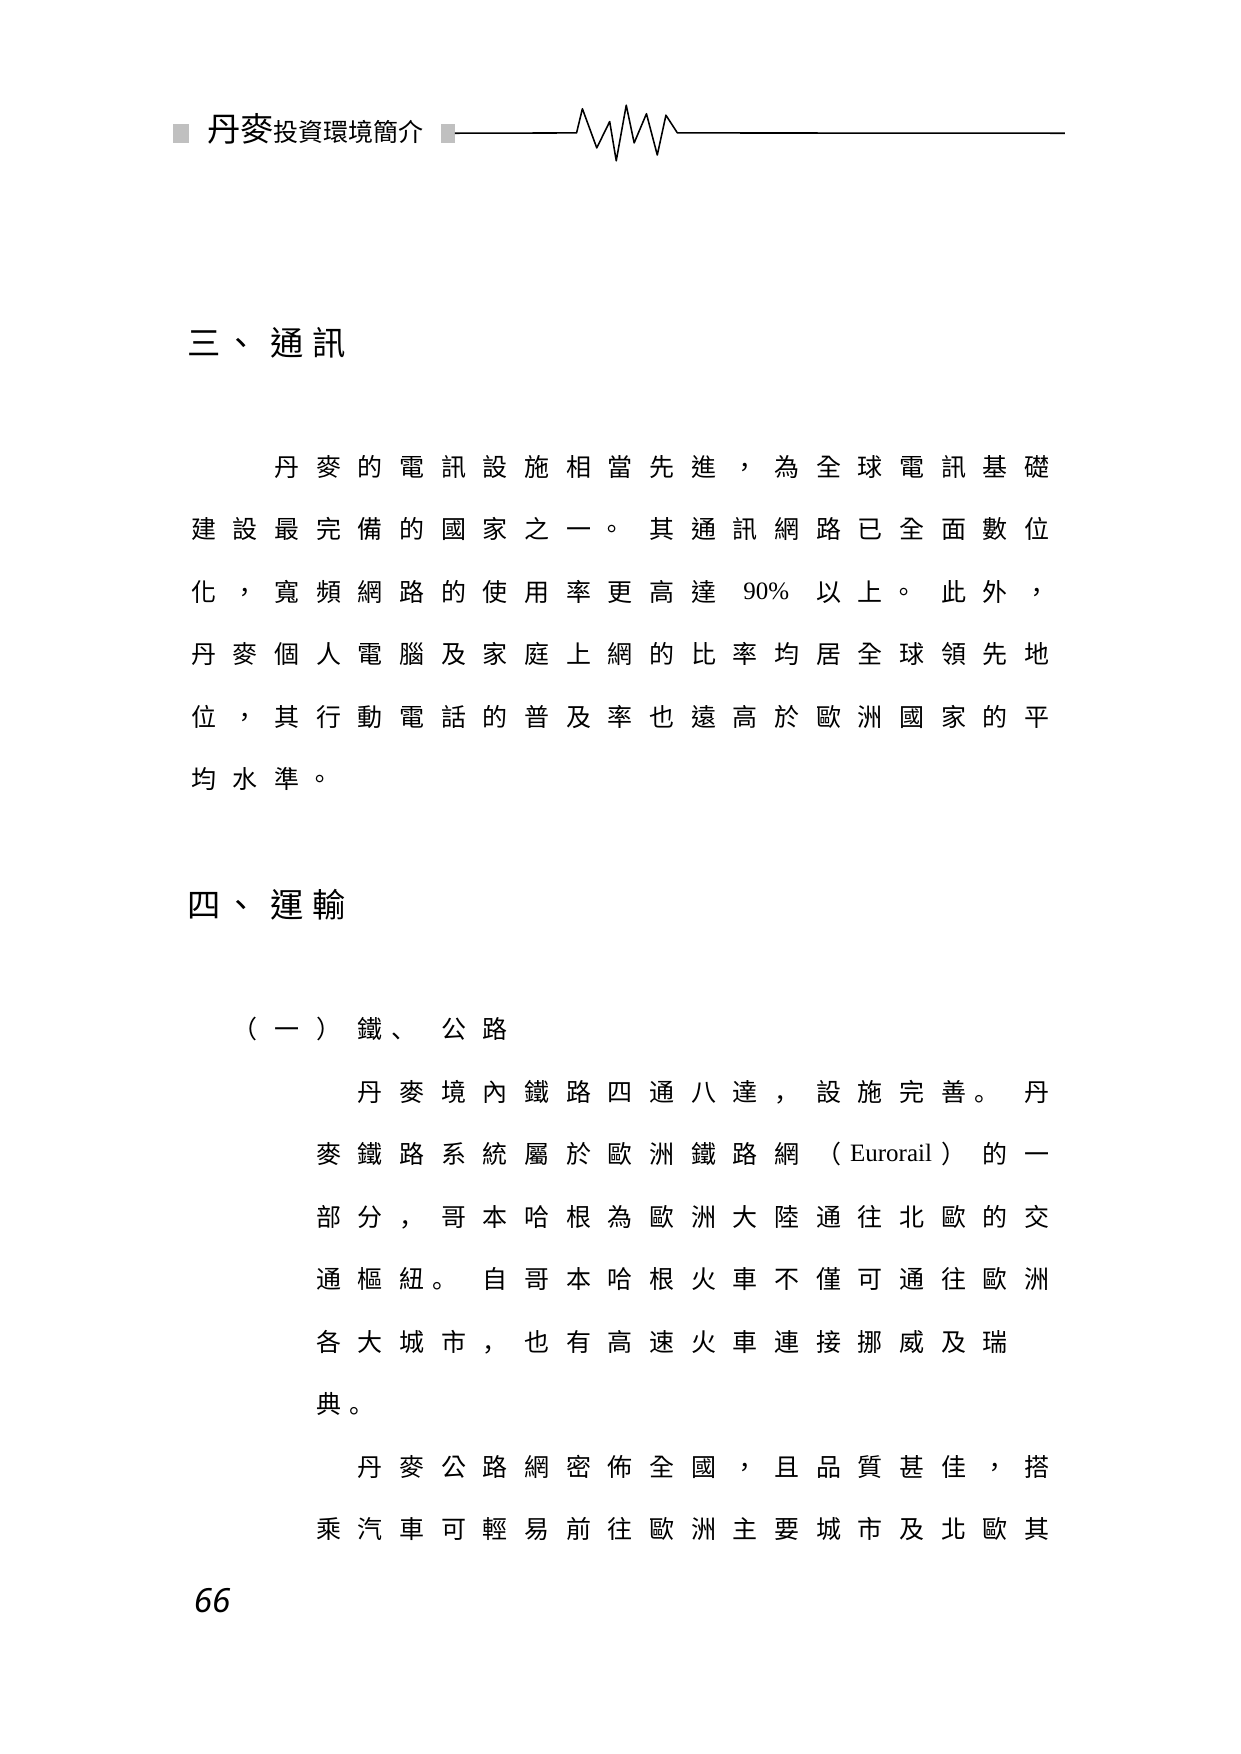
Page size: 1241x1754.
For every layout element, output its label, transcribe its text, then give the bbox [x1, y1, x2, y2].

text 丹麥境內鐵路四通八達，設施完善。丹麥鐵路系統屬於歐洲鐵路網（Eurorail）的一部分，哥本哈根為歐洲大陸通往北歐的交通樞紐。自哥本哈根火車不僅可通往歐洲各大城市，也有高速火車連接挪威及瑞典。 [281, 1049, 1058, 1424]
text 丹麥公路網密佈全國，且品質甚佳，搭乘汽車可輕易前往歐洲主要城市及北歐其 [281, 1424, 1058, 1549]
text 三、通訊 [183, 299, 1058, 361]
text 丹麥的電訊設施相當先進，為全球電訊基礎建設最完備的國家之一。其通訊網路已全面數位化，寬頻網路的使用率更高達90%以上。此外，丹麥個人電腦及家庭上網的比率均居全球領先地位，其行動電話的普及率也遠高於歐洲國家的平均水準。 [183, 424, 1058, 799]
text 四、運輸 [183, 861, 1058, 924]
text （一）鐵、公路 [207, 986, 1058, 1049]
